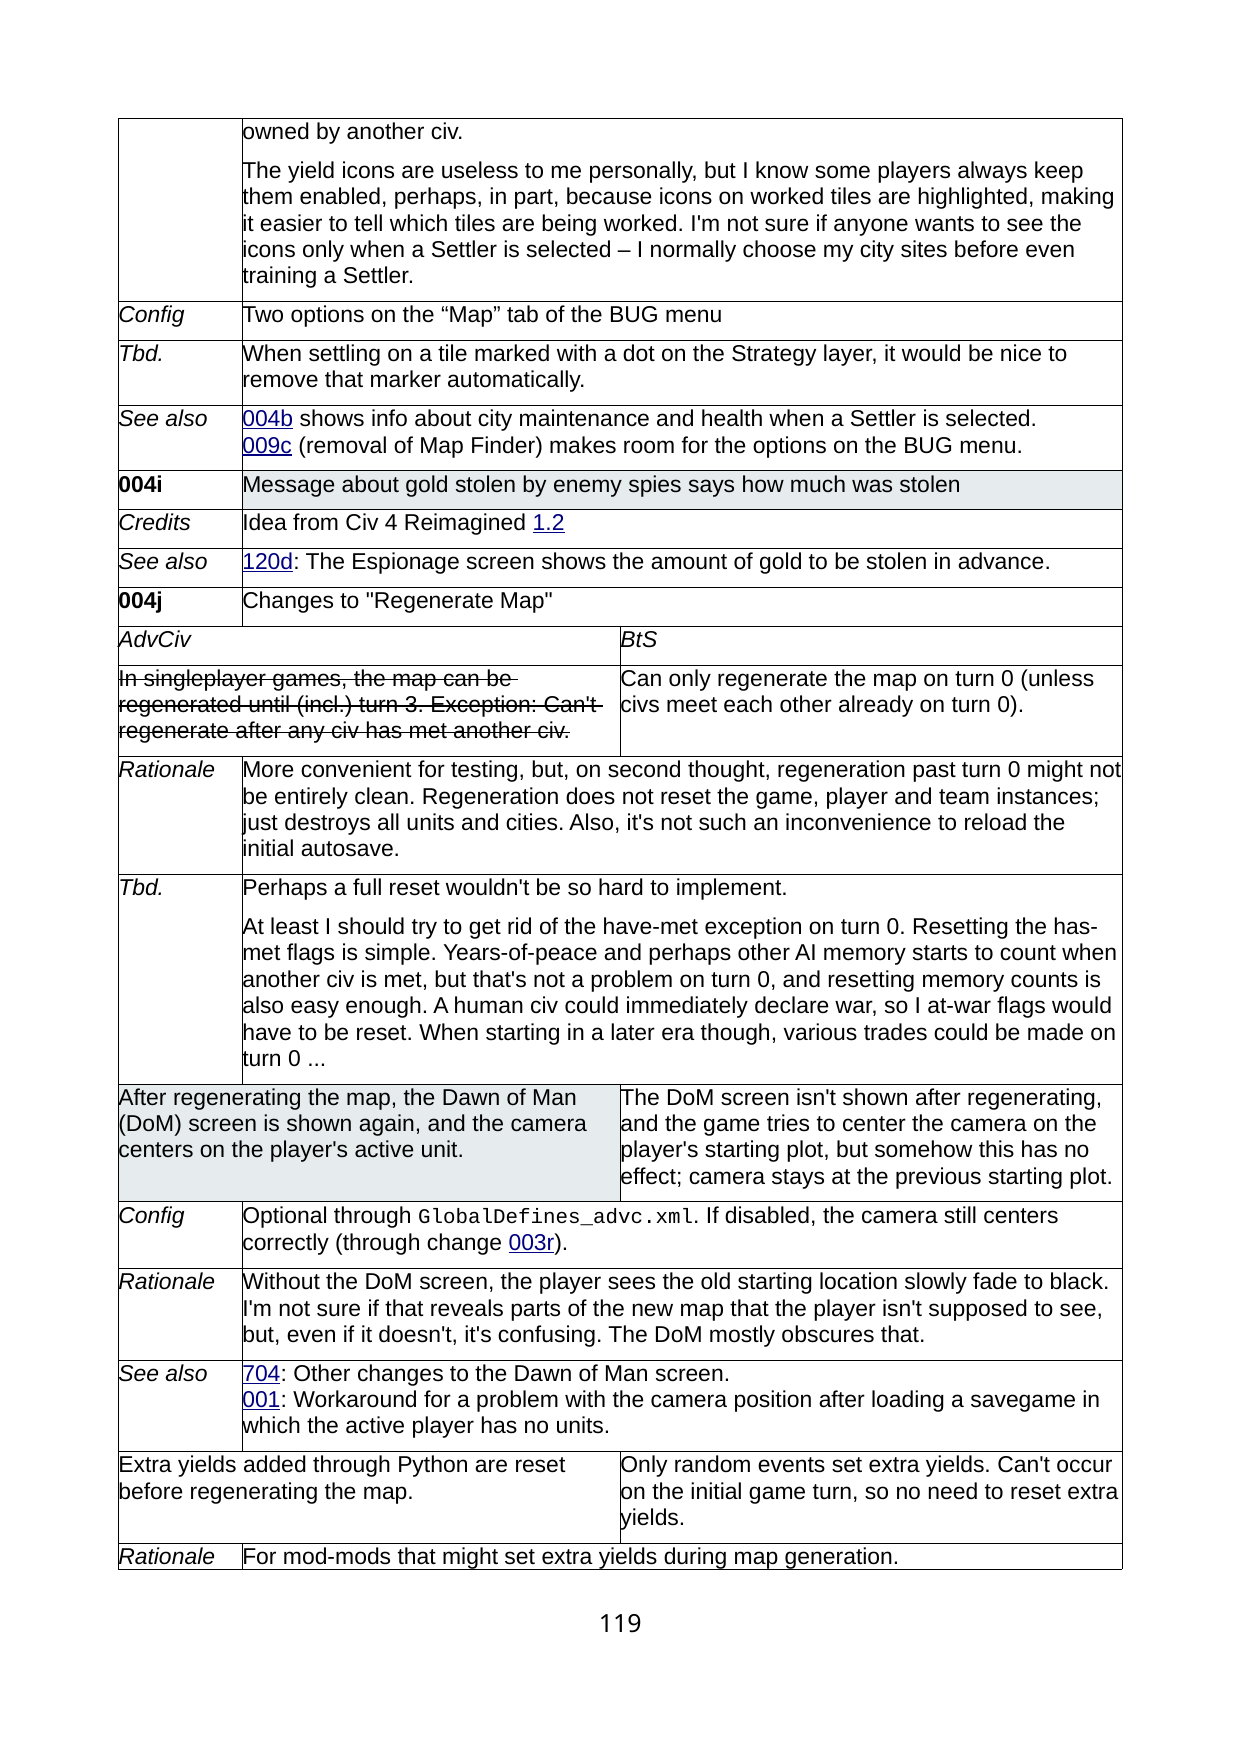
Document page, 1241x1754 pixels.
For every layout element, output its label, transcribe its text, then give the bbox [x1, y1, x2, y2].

table_cell 004b shows info about city maintenance and health when a Settler is selected. 009c (removal of Map Finder) makes room for the options on the BUG menu. [243, 406, 1122, 470]
table_cell owned by another civ. The yield icons are useless to me personally, but I know some players always keep them enabled, perhaps, in part, because icons on worked tiles are highlighted, making it easier to tell which tiles are being worked. I'm not sure if anyone wants to see the icons only when a Settler is selected – I normally choose my city sites before even training a Settler. [243, 119, 1122, 301]
table_cell Extra yields added through Python are reset before regenerating the map. [119, 1452, 620, 1543]
table_cell The DoM screen isn't shown after regenerating, and the game tries to center the camera on the player's starting plot, but somehow this has no effect; camera stays at the previous starting plot. [621, 1085, 1122, 1201]
table_cell More convenient for testing, but, on second thought, regeneration past turn 0 might not be entirely clean. Regeneration does not reset the game, player and team instances; just destroys all units and cities. Also, it's not such an inconvenience to reload the initial autosave. [243, 757, 1122, 874]
table_cell Rationale [119, 1544, 242, 1569]
table_cell Changes to "Regenerate Map" [243, 588, 1122, 626]
table_cell 704: Other changes to the Dawn of Man screen. 001: Workaround for a problem with the camera position after loading a savegame in which the active player has no units. [243, 1361, 1122, 1451]
table_cell 120d: The Espionage screen shows the amount of gold to be stolen in advance. [243, 549, 1122, 587]
table_cell Only random events set extra yields. Can't occur on the initial game turn, so no need to reset extra yields. [621, 1452, 1122, 1543]
table_cell When settling on a tile marked with a dot on the Strategy layer, it would be nice to remove that marker automatically. [243, 341, 1122, 405]
table_cell Tbd. [119, 341, 242, 405]
table_cell Perhaps a full reset wouldn't be so hard to implement. At least I should try to get rid of the have-met exception on turn 0. Resetting the has-met flags is simple. Years-of-peace and perhaps other AI memory starts to count when another civ is met, but that's not a problem on turn 0, and resetting memory counts is also easy enough. A human civ could immediately declare war, so I at-war flags would have to be reset. When starting in a later era though, various trades could be made on turn 0 ... [243, 875, 1122, 1083]
table_cell BtS [621, 627, 1122, 665]
table_cell Two options on the “Map” tab of the BUG menu [243, 302, 1122, 340]
table_cell For mod-mods that might set extra yields during map generation. [243, 1544, 1122, 1569]
table_cell Without the DoM screen, the player sees the old starting location slowly fade to black. I'm not sure if that reveals parts of the new map that the player isn't supposed to see, but, even if it doesn't, it's confusing. The DoM mostly obscures that. [243, 1269, 1122, 1359]
table_cell Rationale [119, 1269, 242, 1359]
table_cell [119, 119, 242, 301]
table_cell Rationale [119, 757, 242, 874]
table_cell Credits [119, 510, 242, 548]
table_cell Optional through GlobalDefines_advc.xml. If disabled, the camera still centers correctly (through change 003r). [243, 1202, 1122, 1268]
table_cell After regenerating the map, the Dawn of Man (DoM) screen is shown again, and the camera centers on the player's active unit. [119, 1085, 620, 1201]
table_cell 004i [119, 471, 242, 509]
table_cell Config [119, 302, 242, 340]
table_cell In singleplayer games, the map can be regenerated until (incl.) turn 3. Exception: Can't regenerate after any civ has met another civ. [119, 666, 620, 756]
table_cell AdvCiv [119, 627, 620, 665]
table_cell Idea from Civ 4 Reimagined 1.2 [243, 510, 1122, 548]
table_cell 004j [119, 588, 242, 626]
table_cell See also [119, 1361, 242, 1451]
table_cell Tbd. [119, 875, 242, 1083]
table_cell Can only regenerate the map on turn 0 (unless civs meet each other already on turn 0). [621, 666, 1122, 756]
table_cell See also [119, 406, 242, 470]
table_cell Config [119, 1202, 242, 1268]
table_cell See also [119, 549, 242, 587]
table_cell Message about gold stolen by enemy spies says how much was stolen [243, 471, 1122, 509]
